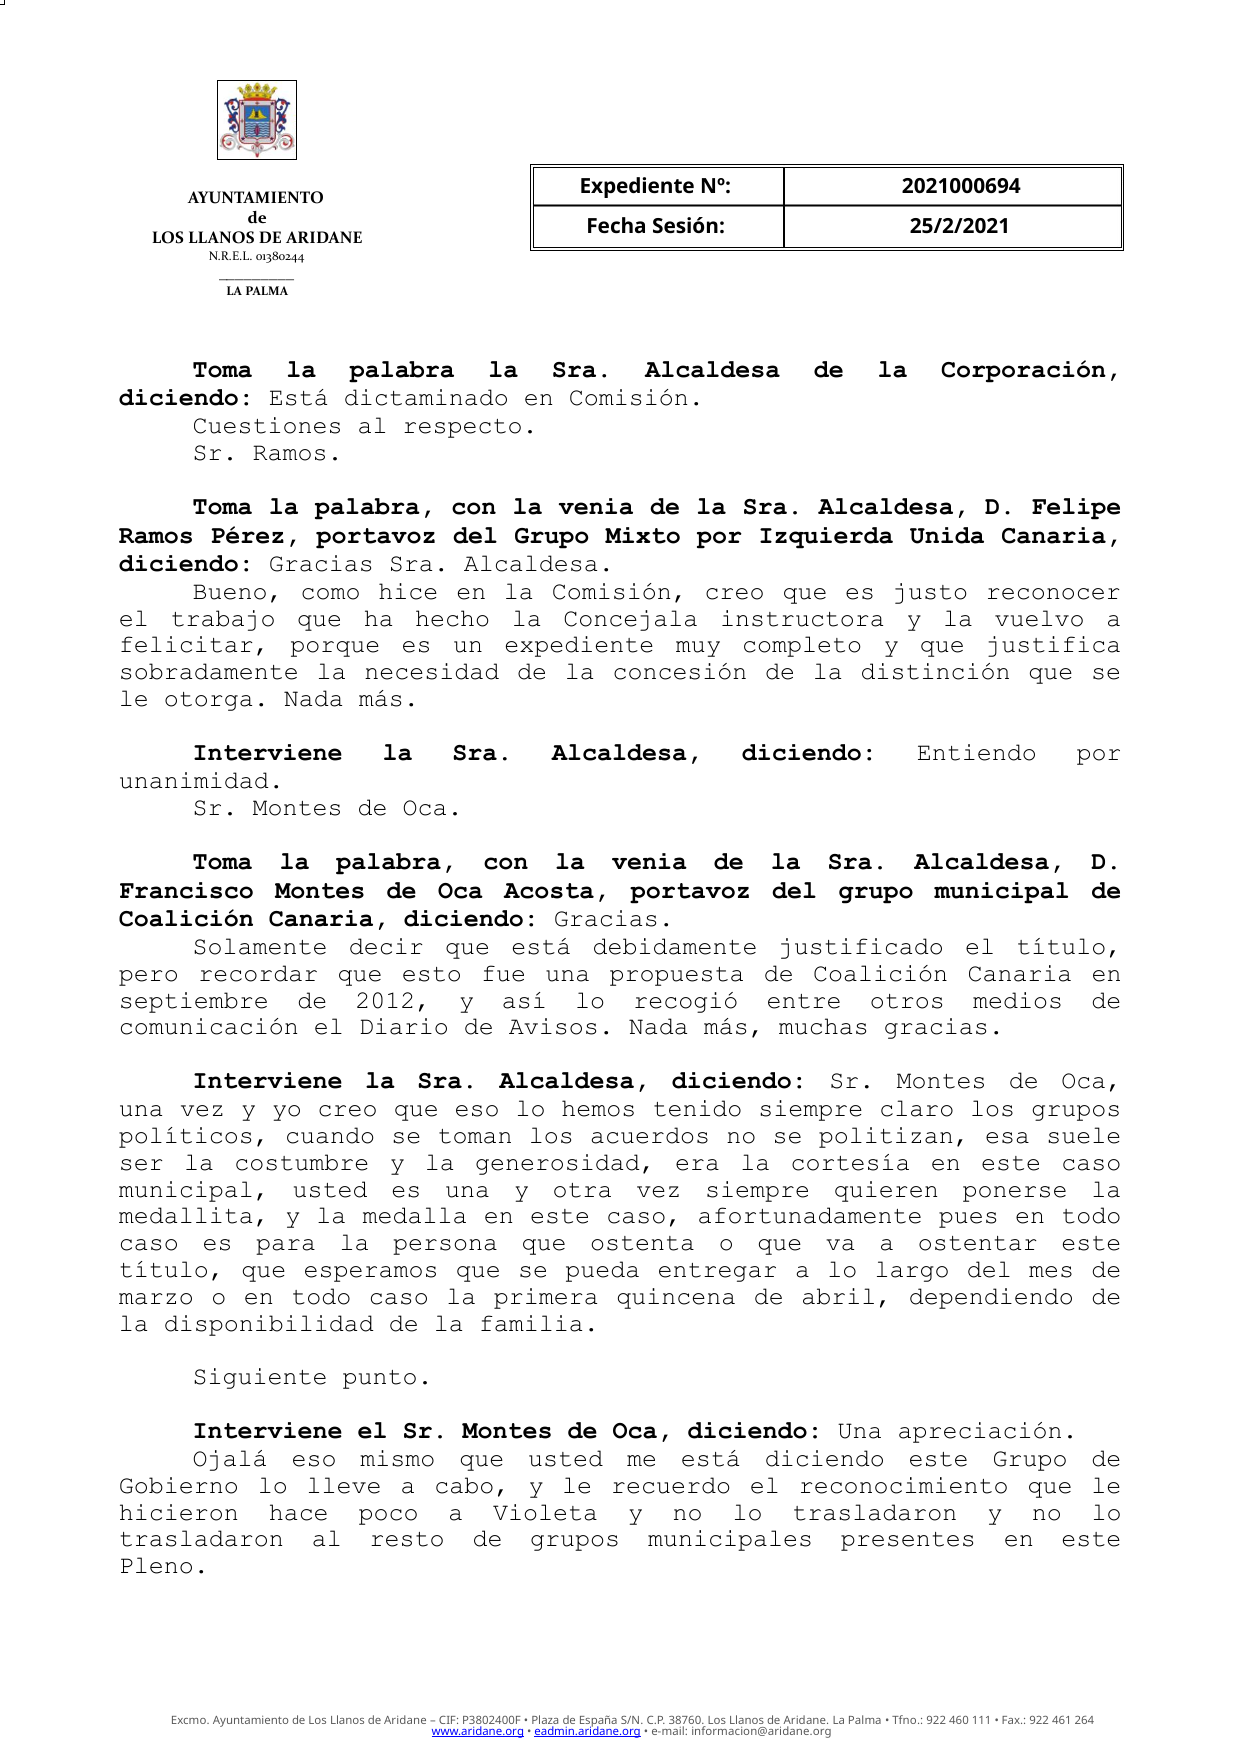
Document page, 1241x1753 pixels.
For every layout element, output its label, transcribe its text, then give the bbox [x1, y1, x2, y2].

text Sr. Ramos. [192, 437, 367, 466]
text septiembre de 2012, y así lo recogió entre otros medios de [119, 987, 1146, 1013]
text hicieron hace poco a Violeta y no lo trasladaron y no lo [119, 1499, 1146, 1526]
text Pleno. [119, 1552, 1146, 1579]
text Gobierno lo lleve a cabo, y le recuerdo el reconocimiento que le [119, 1472, 1146, 1499]
text Sr. Montes de Oca. [192, 792, 487, 821]
text Ramos Pérez, portavoz del Grupo Mixto por Izquierda Unida Canaria, [119, 520, 1146, 549]
text Bueno, como hice en la Comisión, creo que es justo reconocer [192, 577, 1146, 605]
picture [531, 165, 1123, 250]
text Expediente Nº: [579, 173, 761, 198]
text comunicación el Diario de Avisos. Nada más, muchas gracias. [119, 1013, 1146, 1040]
text Toma la palabra, con la venia de la Sra. Alcaldesa, D. Felipe [192, 492, 1146, 520]
text Interviene el Sr. Montes de Oca, diciendo: Una apreciación. [192, 1416, 1146, 1444]
text Interviene la Sra. Alcaldesa, diciendo: Entiendo por [192, 738, 1146, 766]
text www.aridane.org • eadmin.aridane.org • e-mail: informacion@aridane.org [431, 1724, 834, 1738]
text ser la costumbre y la generosidad, era la cortesía en este caso [119, 1149, 1146, 1176]
text Cuestiones al respecto. [192, 411, 1146, 439]
picture [218, 81, 296, 159]
text marzo o en todo caso la primera quincena de abril, dependiendo de [119, 1283, 1146, 1310]
text municipal, usted es una y otra vez siempre quieren ponerse la [119, 1176, 1146, 1202]
text LA PALMA [226, 286, 317, 298]
text _ [317, 266, 327, 282]
text 2021000694 [902, 173, 1059, 198]
text _ [219, 266, 226, 279]
text diciendo: Gracias Sra. Alcaldesa. [119, 549, 1146, 577]
text Excmo. Ayuntamiento de Los Llanos de Aridane – CIF: P3802400F • Plaza de España S/N. C.P. 38760. Los Llanos de Aridane. La Palma • Tfno.: 922 460 111 • Fax.: 922 461 264 [171, 1713, 1095, 1727]
text Fecha Sesión: [586, 214, 761, 239]
text Interviene la Sra. Alcaldesa, diciendo: Sr. Montes de Oca, [192, 1066, 1146, 1095]
text de [247, 210, 387, 227]
text N.R.E.L. 01380244 [208, 250, 327, 262]
text Ojalá eso mismo que usted me está diciendo este Grupo de [192, 1444, 1146, 1472]
text Solamente decir que está debidamente justificado el título, [192, 932, 1146, 960]
text caso es para la persona que ostenta o que va a ostentar este [119, 1229, 1146, 1256]
text Toma la palabra la Sra. Alcaldesa de la Corporación, [192, 354, 1146, 383]
text la disponibilidad de la familia. [119, 1310, 1146, 1336]
text Siguiente punto. [192, 1362, 457, 1390]
text título, que esperamos que se pueda entregar a lo largo del mes de [119, 1256, 1146, 1283]
text trasladaron al resto de grupos municipales presentes en este [119, 1526, 1146, 1552]
text ________ [226, 266, 317, 282]
text pero recordar que esto fue una propuesta de Coalición Canaria en [119, 960, 1146, 987]
text políticos, cuando se toman los acuerdos no se politizan, esa suele [119, 1122, 1146, 1149]
text medallita, y la medalla en este caso, afortunadamente pues en todo [119, 1202, 1146, 1229]
text sobradamente la necesidad de la concesión de la distinción que se [119, 658, 1146, 685]
text el trabajo que ha hecho la Concejala instructora y la vuelvo a [119, 605, 1146, 632]
text Toma la palabra, con la venia de la Sra. Alcaldesa, D. [192, 847, 1146, 875]
text AYUNTAMIENTO [188, 190, 387, 207]
text felicitar, porque es un expediente muy completo y que justifica [119, 632, 1146, 658]
text 25/2/2021 [909, 214, 1059, 239]
text diciendo: Está dictaminado en Comisión. [119, 383, 1146, 411]
text una vez y yo creo que eso lo hemos tenido siempre claro los grupos [119, 1095, 1146, 1122]
text unanimidad. [119, 765, 309, 794]
text Coalición Canaria, diciendo: Gracias. [119, 904, 1146, 932]
text Francisco Montes de Oca Acosta, portavoz del grupo municipal de [119, 875, 1146, 904]
text LOS LLANOS DE ARIDANE [152, 230, 387, 247]
text le otorga. Nada más. [119, 685, 1146, 712]
